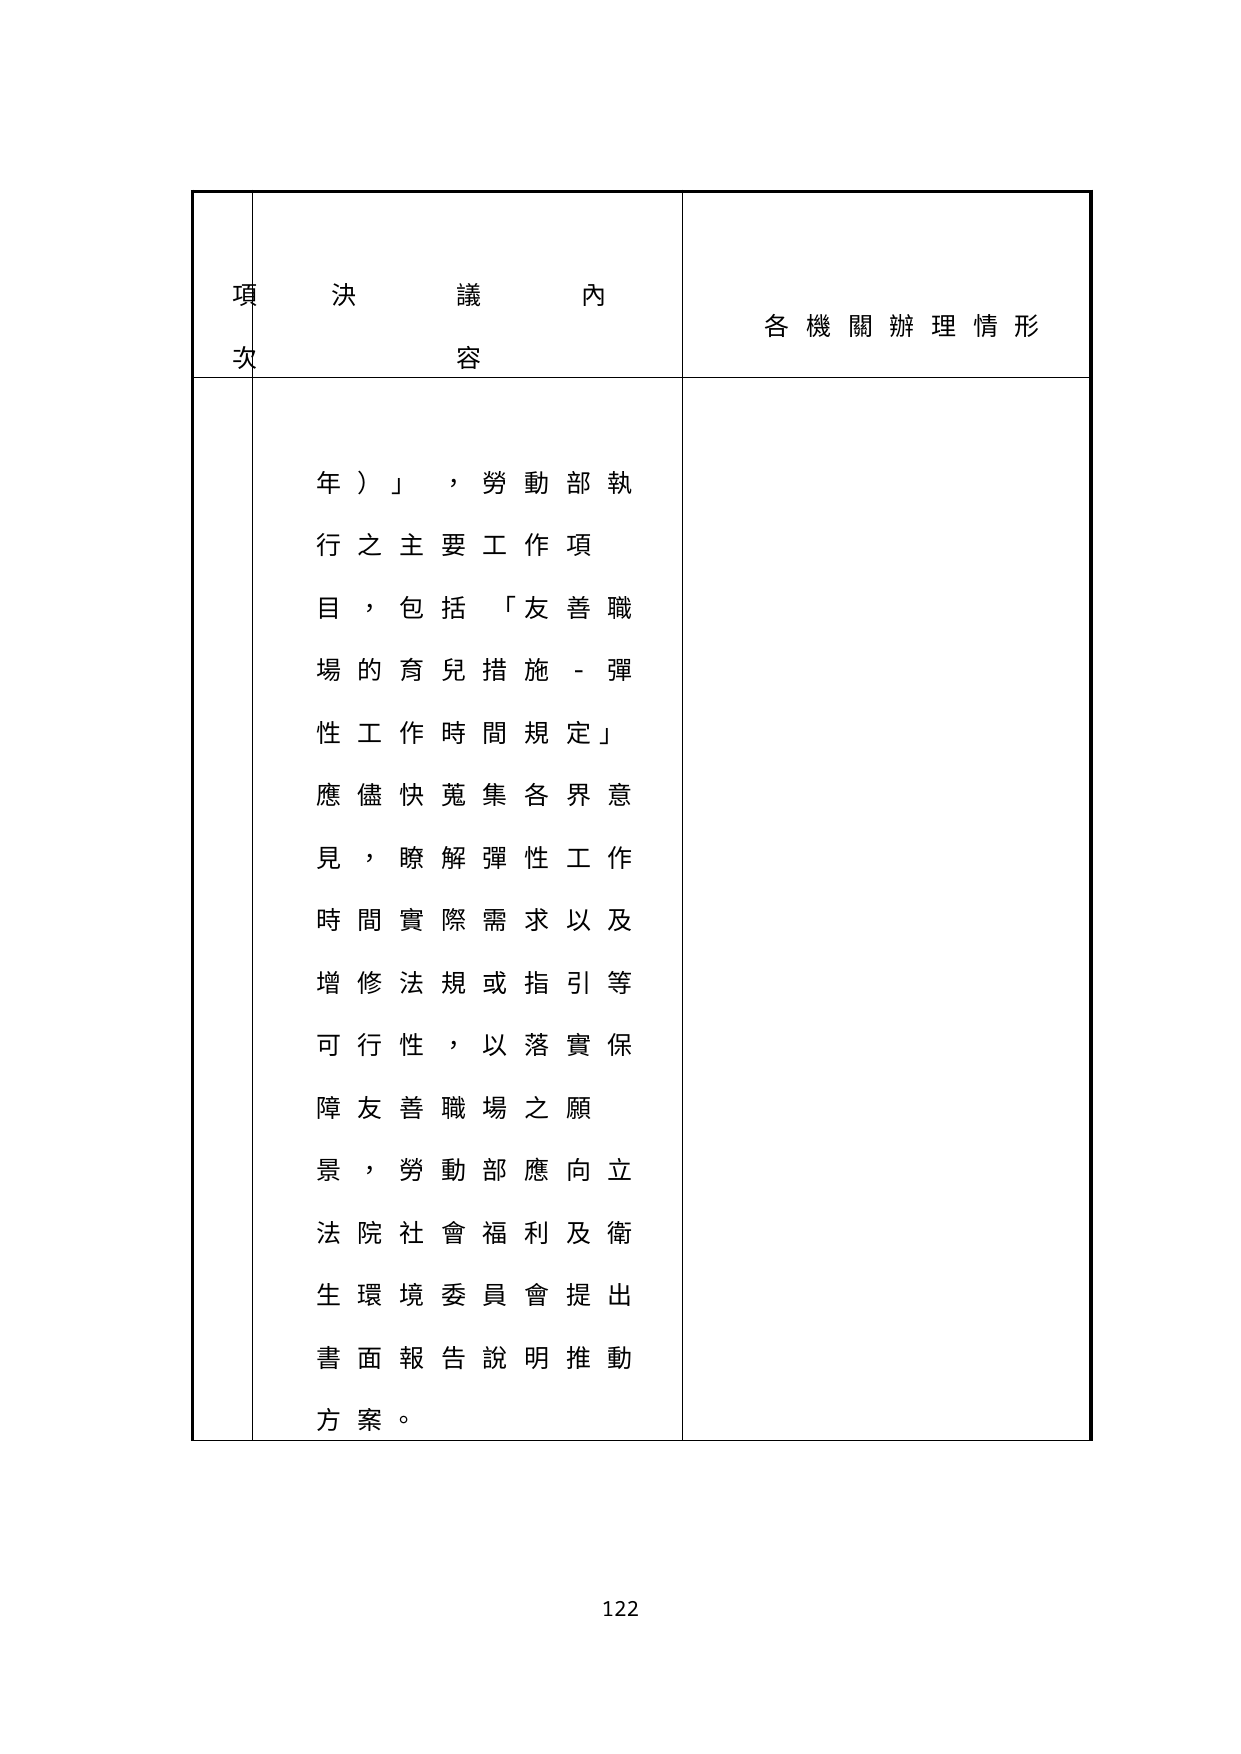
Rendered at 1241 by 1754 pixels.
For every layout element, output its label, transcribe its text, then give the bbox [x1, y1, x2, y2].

table_header 決 議 內 容 [253, 193, 682, 377]
table_header 各機關辦理情形 [683, 193, 1089, 377]
table_header 項次 [194, 193, 252, 377]
table_cell 年）」，勞動部執行之主要工作項目，包括「友善職場的育兒措施-彈性工作時間規定」應儘快蒐集各界意見，瞭解彈性工作時間實際需求以及增修法規或指引等可行性，以落實保障友善職場之願景，勞動部應向立法院社會福利及衛生環境委員會提出書面報告說明推動方案。 [253, 378, 682, 1439]
table_cell 33. [194, 378, 252, 1439]
table_cell [683, 378, 1089, 1439]
